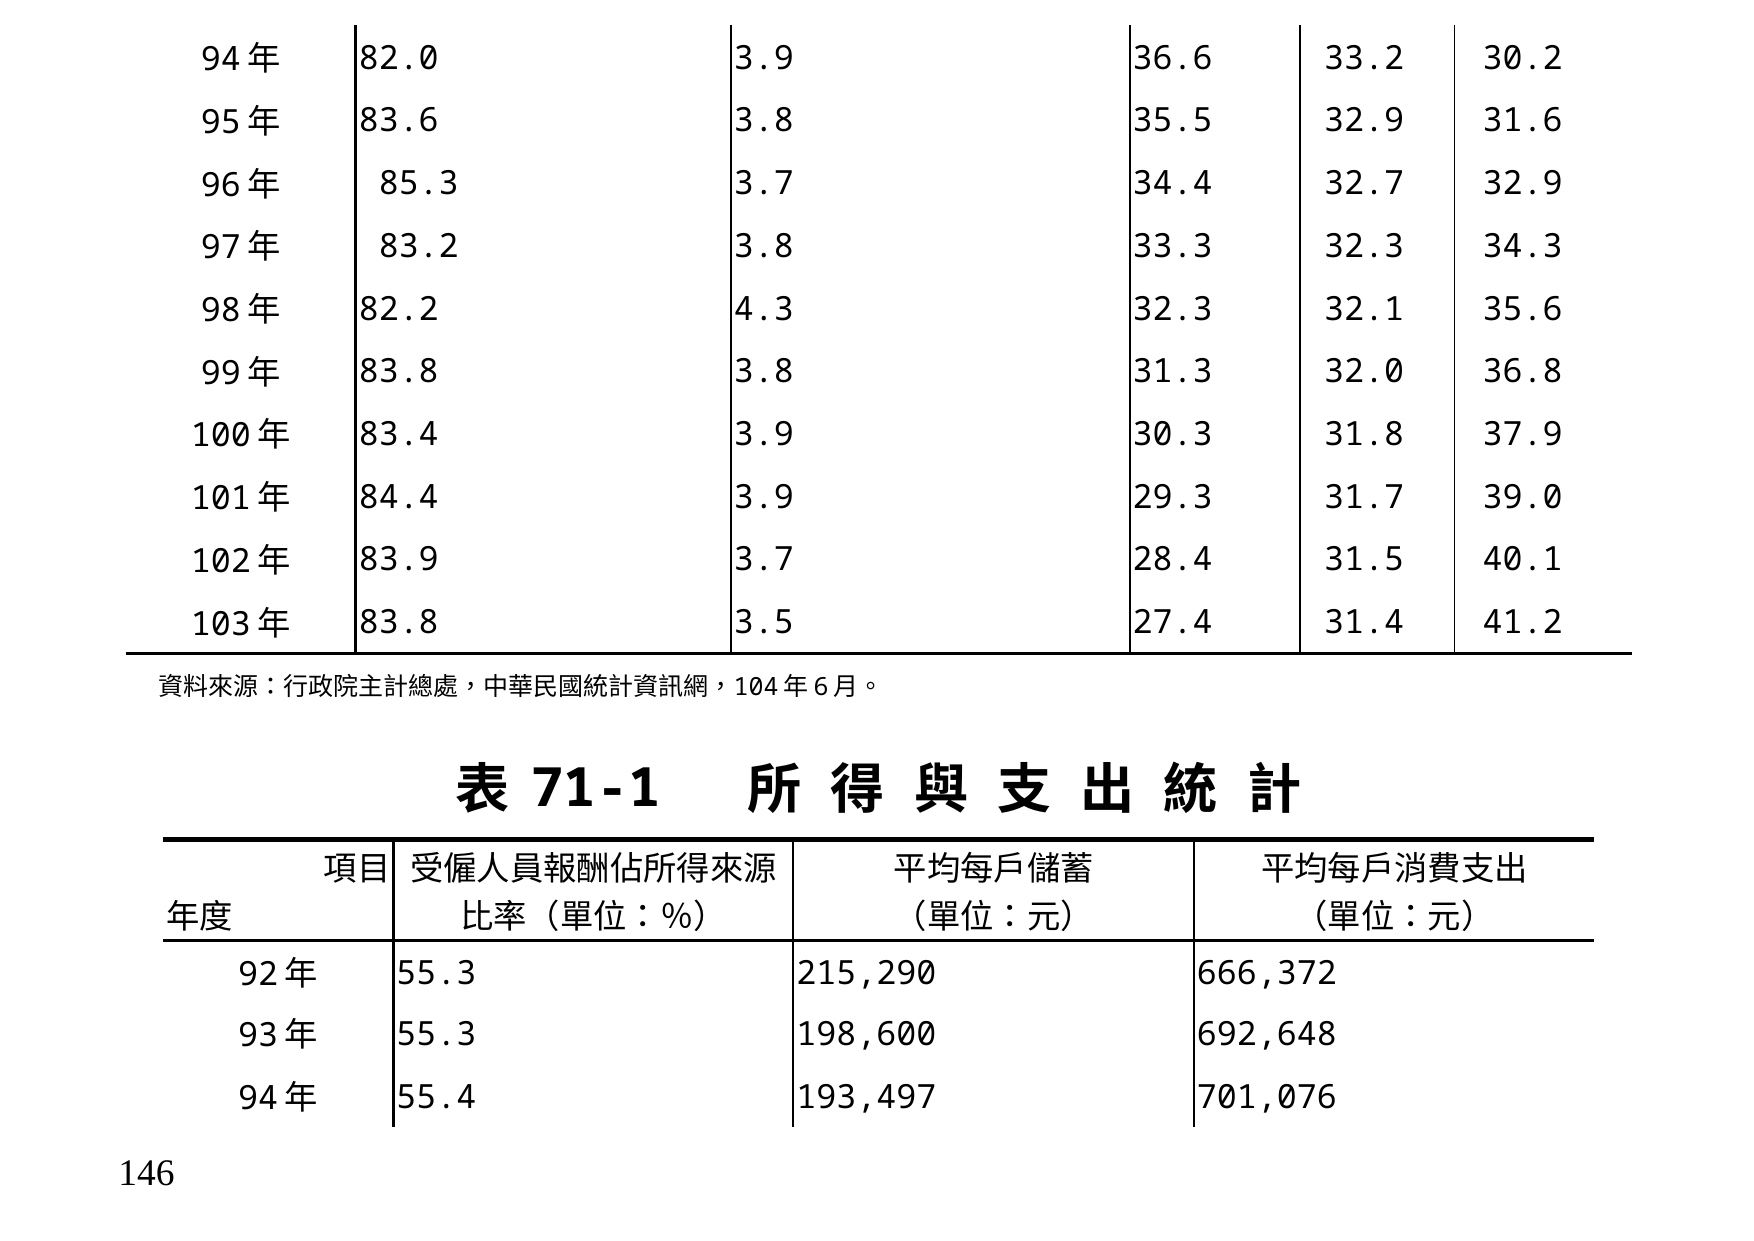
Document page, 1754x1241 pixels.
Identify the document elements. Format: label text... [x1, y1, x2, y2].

table_cell 98年 [126, 276, 354, 338]
table_cell 99年 [126, 338, 354, 401]
table_cell 40.1 [1455, 526, 1632, 589]
table_cell 94年 [163, 1064, 392, 1127]
table_cell 3.9 [732, 25, 1129, 87]
table_cell 83.4 [357, 401, 730, 464]
table_cell 701,076 [1195, 1064, 1594, 1127]
table_cell 3.8 [732, 88, 1129, 150]
table_cell 215,290 [794, 942, 1193, 1001]
table_cell 32.0 [1301, 338, 1454, 401]
table_cell 82.0 [357, 25, 730, 87]
table_cell 198,600 [794, 1001, 1193, 1064]
table_cell 193,497 [794, 1064, 1193, 1127]
table_cell 83.8 [357, 589, 730, 652]
table_cell 83.6 [357, 88, 730, 150]
table_cell 32.9 [1301, 88, 1454, 150]
table_cell 32.3 [1301, 213, 1454, 276]
table_cell 35.6 [1455, 276, 1632, 338]
table_cell 97年 [126, 213, 354, 276]
table_header 平均每戶消費支出 （單位：元） [1195, 842, 1594, 938]
table_cell 28.4 [1131, 526, 1299, 589]
table_cell 83.8 [357, 338, 730, 401]
table_cell 102年 [126, 526, 354, 589]
table_cell 3.7 [732, 150, 1129, 213]
table_cell 55.3 [395, 942, 792, 1001]
text 資料來源：行政院主計總處，中華民國統計資訊網，104年6月。 [158, 666, 1543, 702]
table_cell 31.4 [1301, 589, 1454, 652]
table_cell 37.9 [1455, 401, 1632, 464]
table_header 項目 年度 [163, 842, 392, 938]
table_cell 36.6 [1131, 25, 1299, 87]
table_cell 3.8 [732, 338, 1129, 401]
table_cell 3.9 [732, 464, 1129, 526]
table_cell 27.4 [1131, 589, 1299, 652]
table_cell 96年 [126, 150, 354, 213]
table_cell 95年 [126, 88, 354, 150]
table_cell 83.9 [357, 526, 730, 589]
table_header 受僱人員報酬佔所得來源比率（單位：％） [395, 842, 792, 938]
table_cell 55.3 [395, 1001, 792, 1064]
table_cell 82.2 [357, 276, 730, 338]
table_cell 31.5 [1301, 526, 1454, 589]
table_cell 34.4 [1131, 150, 1299, 213]
table_cell 3.7 [732, 526, 1129, 589]
table_cell 31.8 [1301, 401, 1454, 464]
table_cell 103年 [126, 589, 354, 652]
table_cell 84.4 [357, 464, 730, 526]
table_cell 32.1 [1301, 276, 1454, 338]
table_cell 85.3 [357, 150, 730, 213]
table_cell 692,648 [1195, 1001, 1594, 1064]
table_cell 32.9 [1455, 150, 1632, 213]
table_cell 29.3 [1131, 464, 1299, 526]
table_cell 31.3 [1131, 338, 1299, 401]
table_cell 4.3 [732, 276, 1129, 338]
table_cell 55.4 [395, 1064, 792, 1127]
table_cell 101年 [126, 464, 354, 526]
table_cell 666,372 [1195, 942, 1594, 1001]
table_cell 35.5 [1131, 88, 1299, 150]
table_cell 32.7 [1301, 150, 1454, 213]
table_cell 92年 [163, 942, 392, 1001]
table_cell 83.2 [357, 213, 730, 276]
table_cell 3.9 [732, 401, 1129, 464]
table_cell 41.2 [1455, 589, 1632, 652]
table_cell 33.2 [1301, 25, 1454, 87]
table_cell 3.5 [732, 589, 1129, 652]
table_cell 100年 [126, 401, 354, 464]
table_cell 33.3 [1131, 213, 1299, 276]
table_cell 3.8 [732, 213, 1129, 276]
table_cell 39.0 [1455, 464, 1632, 526]
subtitle 表71-1 所得與支出統計 [128, 712, 1628, 837]
table_cell 36.8 [1455, 338, 1632, 401]
table_cell 31.7 [1301, 464, 1454, 526]
table_cell 93年 [163, 1001, 392, 1064]
table_cell 32.3 [1131, 276, 1299, 338]
table_header 平均每戶儲蓄 （單位：元） [794, 842, 1193, 938]
table_cell 34.3 [1455, 213, 1632, 276]
table_cell 94年 [126, 25, 354, 87]
table_cell 30.3 [1131, 401, 1299, 464]
table_cell 30.2 [1455, 25, 1632, 87]
table_cell 31.6 [1455, 88, 1632, 150]
